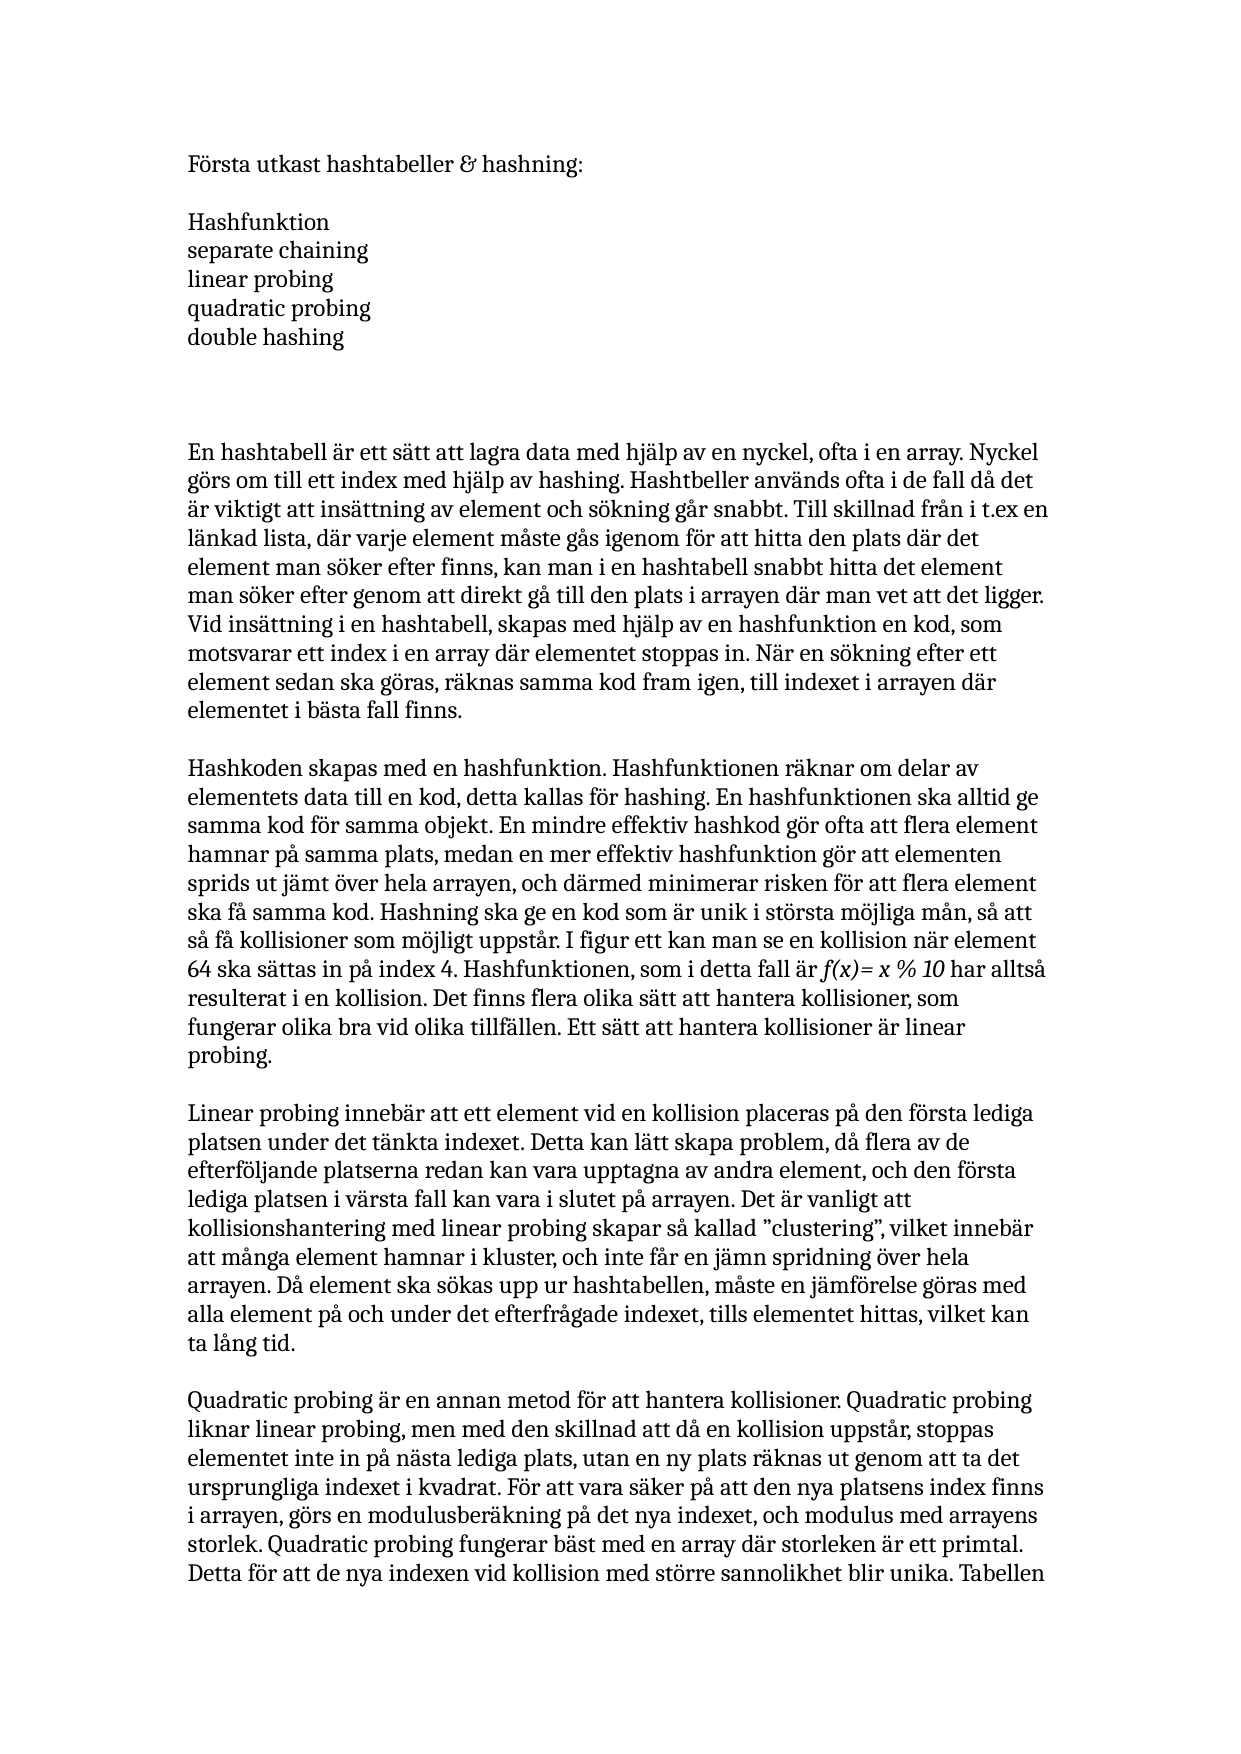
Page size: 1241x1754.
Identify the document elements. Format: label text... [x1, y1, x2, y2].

text Linear probing innebär att ett element vid en kollision placeras på den första lediga platsen under det tänkta indexet. Detta kan lätt skapa problem, då flera av de efterföljande platserna redan kan vara upptagna av andra element, och den första lediga platsen i värsta fall kan vara i slutet på arrayen. Det är vanligt att kollisionshantering med linear probing skapar så kallad ”clustering”, vilket innebär att många element hamnar i kluster, och inte får en jämn spridning över hela arrayen. Då element ska sökas upp ur hashtabellen, måste en jämförelse göras med alla element på och under det efterfrågade indexet, tills elementet hittas, vilket kan ta lång tid. [187, 1099, 1053, 1357]
text Quadratic probing är en annan metod för att hantera kollisioner. Quadratic probing liknar linear probing, men med den skillnad att då en kollision uppstår, stoppas elementet inte in på nästa lediga plats, utan en ny plats räknas ut genom att ta det ursprungliga indexet i kvadrat. För att vara säker på att den nya platsens index finns i arrayen, görs en modulusberäkning på det nya indexet, och modulus med arrayens storlek. Quadratic probing fungerar bäst med en array där storleken är ett primtal. Detta för att de nya indexen vid kollision med större sannolikhet blir unika. Tabellen [187, 1386, 1053, 1587]
text Hashfunktion [187, 207, 1053, 236]
text double hashing [187, 322, 1053, 351]
text separate chaining [187, 236, 1053, 265]
text Hashkoden skapas med en hashfunktion. Hashfunktionen räknar om delar av elementets data till en kod, detta kallas för hashing. En hashfunktionen ska alltid ge samma kod för samma objekt. En mindre effektiv hashkod gör ofta att flera element hamnar på samma plats, medan en mer effektiv hashfunktion gör att elementen sprids ut jämt över hela arrayen, och därmed minimerar risken för att flera element ska få samma kod. Hashning ska ge en kod som är unik i största möjliga mån, så att så få kollisioner som möjligt uppstår. I figur ett kan man se en kollision när element 64 ska sättas in på index 4. Hashfunktionen, som i detta fall är f(x)= x % 10 har alltså resulterat i en kollision. Det finns flera olika sätt att hantera kollisioner, som fungerar olika bra vid olika tillfällen. Ett sätt att hantera kollisioner är linear probing. [187, 754, 1053, 1070]
text quadratic probing [187, 294, 1053, 322]
text En hashtabell är ett sätt att lagra data med hjälp av en nyckel, ofta i en array. Nyckel görs om till ett index med hjälp av hashing. Hashtbeller används ofta i de fall då det är viktigt att insättning av element och sökning går snabbt. Till skillnad från i t.ex en länkad lista, där varje element måste gås igenom för att hitta den plats där det element man söker efter finns, kan man i en hashtabell snabbt hitta det element man söker efter genom att direkt gå till den plats i arrayen där man vet att det ligger. Vid insättning i en hashtabell, skapas med hjälp av en hashfunktion en kod, som motsvarar ett index i en array där elementet stoppas in. När en sökning efter ett element sedan ska göras, räknas samma kod fram igen, till indexet i arrayen där elementet i bästa fall finns. [187, 437, 1053, 725]
text Första utkast hashtabeller & hashning: [187, 150, 1053, 179]
text linear probing [187, 265, 1053, 294]
